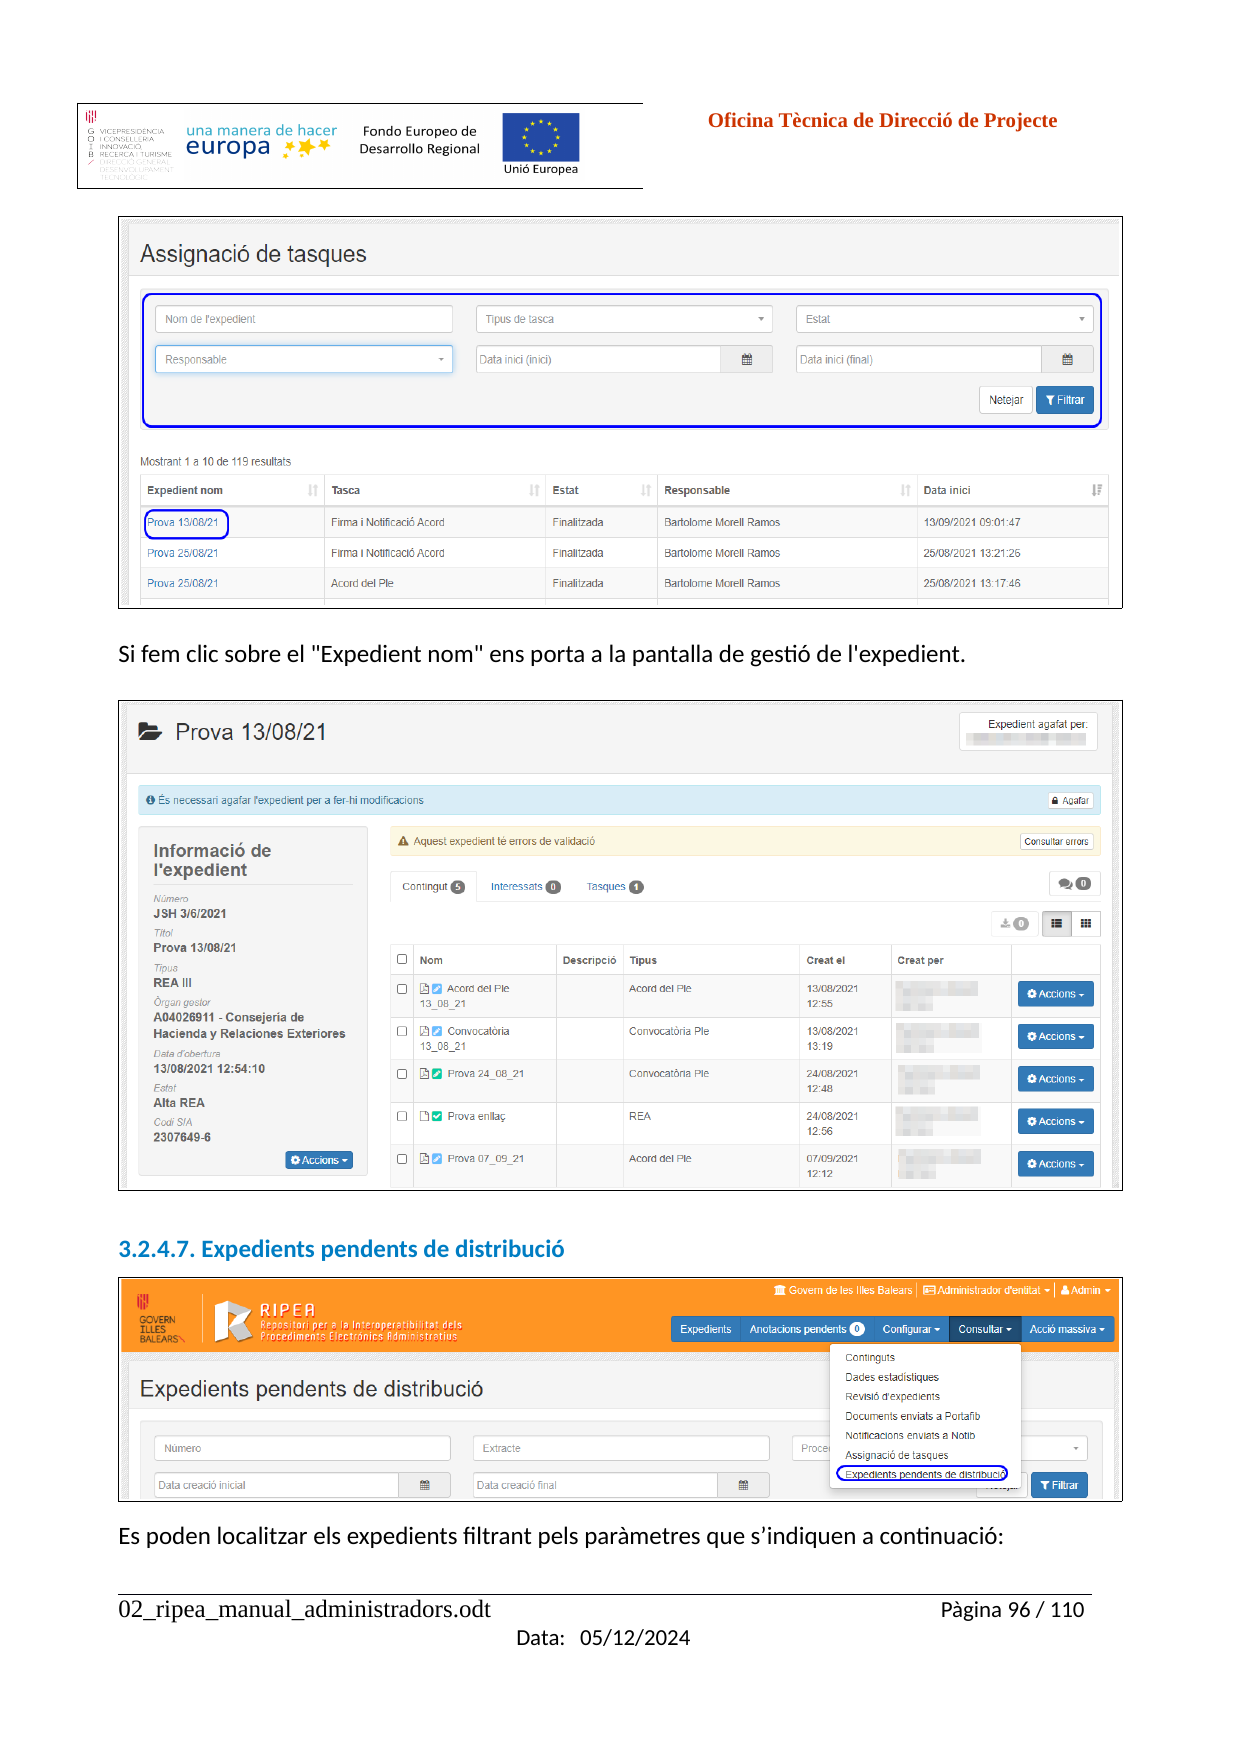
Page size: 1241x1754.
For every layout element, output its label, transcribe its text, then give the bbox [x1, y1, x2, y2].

picture [121, 219, 1119, 605]
picture [184, 108, 585, 182]
picture [121, 702, 1119, 1188]
text Es poden localitzar els expedients filtrant pels paràmetres que s’indiquen a continuació: [118, 1520, 1122, 1551]
text Si fem clic sobre el "Expedient nom" ens porta a la pantalla de gestió de l'expedient. [118, 638, 1122, 669]
subtitle 3.2.4.7. Expedients pendents de distribució [118, 1233, 1122, 1264]
picture [121, 1279, 1119, 1499]
picture [82, 108, 178, 182]
